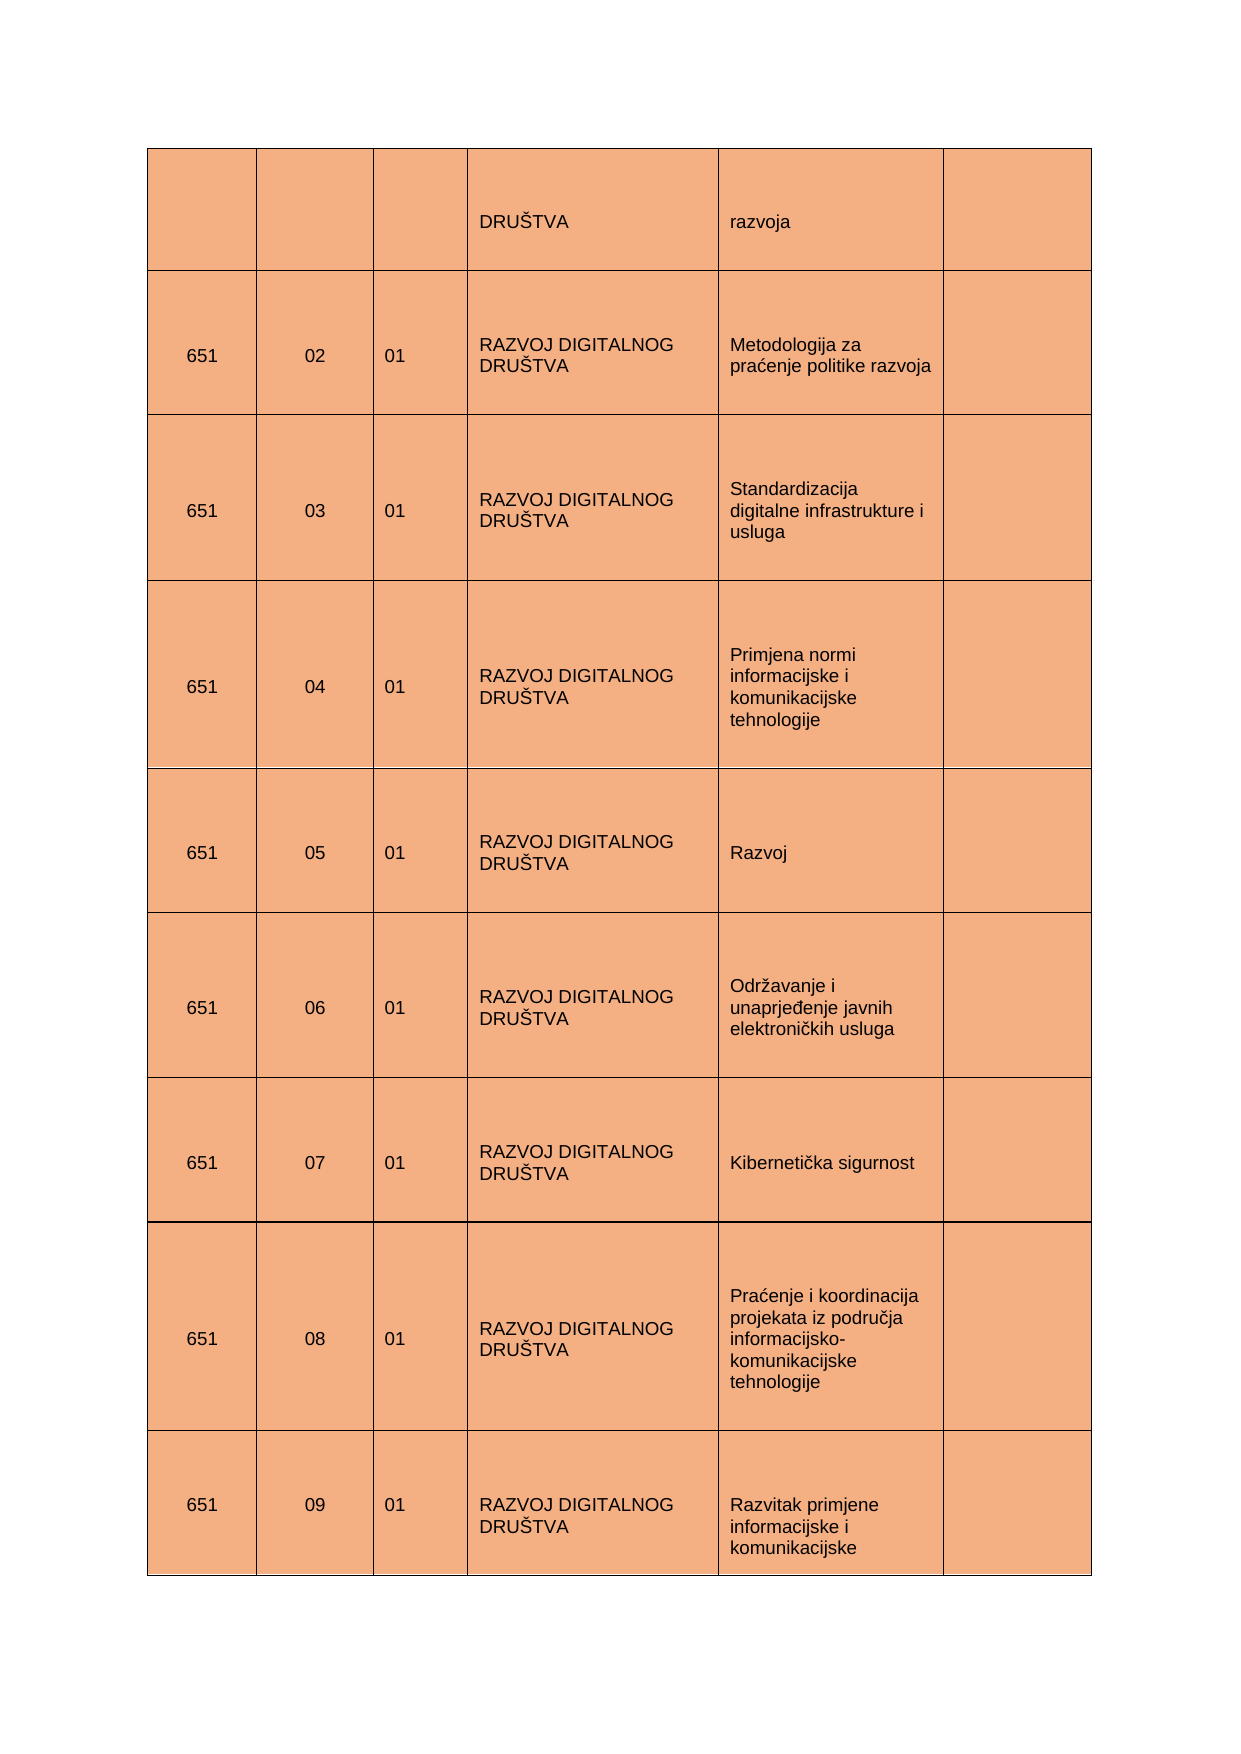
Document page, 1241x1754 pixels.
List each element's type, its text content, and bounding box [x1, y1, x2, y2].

table_cell [257, 149, 373, 270]
table_cell [944, 1431, 1091, 1574]
table_cell 651 [148, 769, 256, 912]
table_cell 01 [374, 415, 467, 580]
table_cell 01 [374, 769, 467, 912]
table_cell RAZVOJ DIGITALNOG DRUŠTVA [468, 581, 718, 767]
table_cell [944, 149, 1091, 270]
table_cell 651 [148, 415, 256, 580]
table_cell 01 [374, 913, 467, 1077]
table_cell 01 [374, 1431, 467, 1574]
table_cell [944, 581, 1091, 767]
table_cell 651 [148, 581, 256, 767]
table_cell 01 [374, 1223, 467, 1430]
table_cell RAZVOJ DIGITALNOG DRUŠTVA [468, 769, 718, 912]
table_cell 07 [257, 1078, 373, 1221]
table_cell 651 [148, 271, 256, 414]
table_cell 08 [257, 1223, 373, 1430]
table_cell [148, 149, 256, 270]
table_cell Razvoj [719, 769, 943, 912]
table_cell razvoja [719, 149, 943, 270]
table_cell Praćenje i koordinacija projekata iz područja informacijsko-komunikacijske tehnologije [719, 1223, 943, 1430]
table_cell Kibernetička sigurnost [719, 1078, 943, 1221]
table_cell RAZVOJ DIGITALNOG DRUŠTVA [468, 415, 718, 580]
table_cell 01 [374, 581, 467, 767]
table_cell Standardizacija digitalne infrastrukture i usluga [719, 415, 943, 580]
table_cell 651 [148, 1078, 256, 1221]
table_cell 09 [257, 1431, 373, 1574]
table_cell [944, 415, 1091, 580]
table_cell 04 [257, 581, 373, 767]
table_cell 651 [148, 1223, 256, 1430]
table_cell 05 [257, 769, 373, 912]
table_cell [944, 769, 1091, 912]
table_cell Razvitak primjene informacijske i komunikacijske [719, 1431, 943, 1574]
table_cell [944, 1078, 1091, 1221]
table_cell 02 [257, 271, 373, 414]
table_cell 651 [148, 1431, 256, 1574]
table_cell RAZVOJ DIGITALNOG DRUŠTVA [468, 1078, 718, 1221]
table_cell DRUŠTVA [468, 149, 718, 270]
table_cell Održavanje i unaprjeđenje javnih elektroničkih usluga [719, 913, 943, 1077]
table_cell [374, 149, 467, 270]
table_cell RAZVOJ DIGITALNOG DRUŠTVA [468, 913, 718, 1077]
table_cell 03 [257, 415, 373, 580]
table_cell 06 [257, 913, 373, 1077]
table_cell 651 [148, 913, 256, 1077]
table_cell [944, 271, 1091, 414]
table_cell Primjena normi informacijske i komunikacijske tehnologije [719, 581, 943, 767]
table_cell [944, 913, 1091, 1077]
table_cell [944, 1223, 1091, 1430]
table_cell 01 [374, 271, 467, 414]
table_cell RAZVOJ DIGITALNOG DRUŠTVA [468, 271, 718, 414]
table_cell RAZVOJ DIGITALNOG DRUŠTVA [468, 1223, 718, 1430]
table_cell RAZVOJ DIGITALNOG DRUŠTVA [468, 1431, 718, 1574]
table_cell 01 [374, 1078, 467, 1221]
table_cell Metodologija za praćenje politike razvoja [719, 271, 943, 414]
